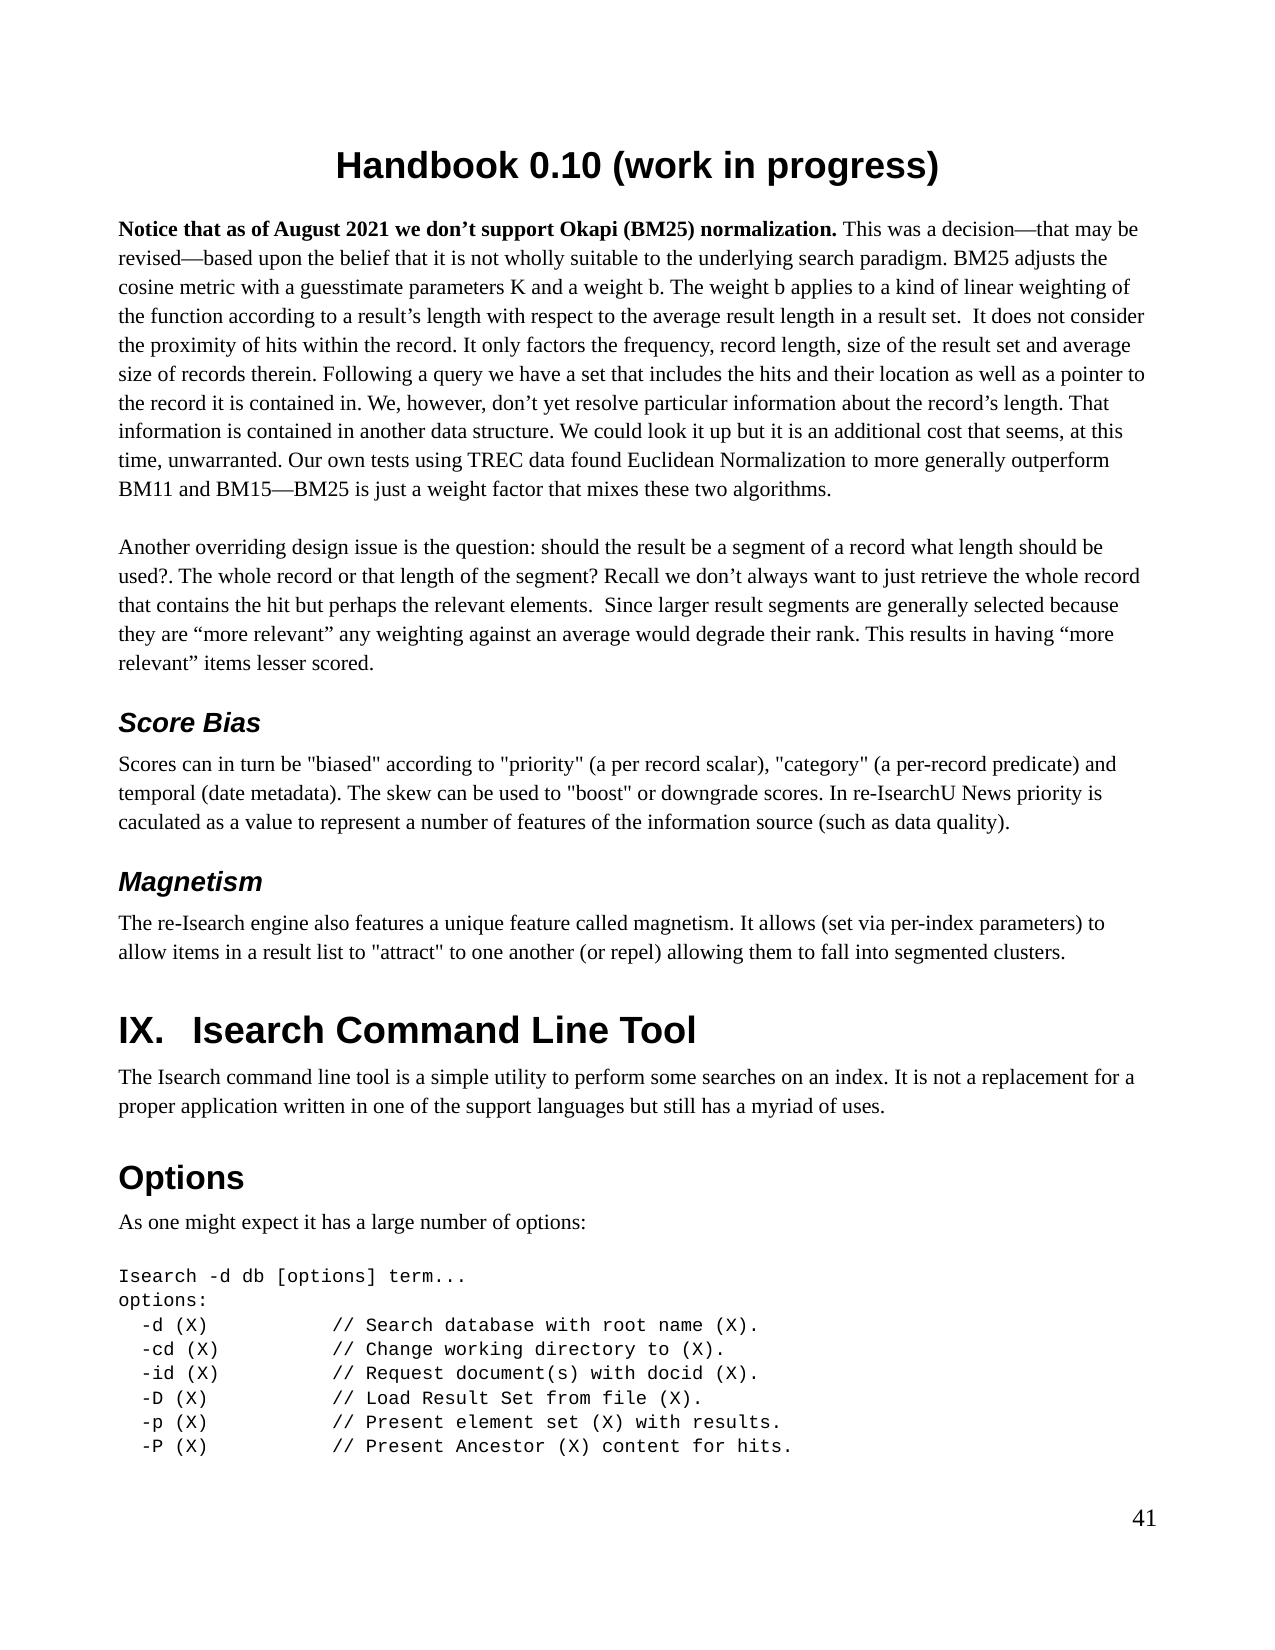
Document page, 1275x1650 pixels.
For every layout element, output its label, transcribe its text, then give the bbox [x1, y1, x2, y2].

subtitle Score Bias [118, 707, 1157, 738]
text Isearch -d db [options] term... [118, 1267, 1157, 1288]
text Notice that as of August 2021 we don’t support Okapi (BM25) normalization. This was a decision—that may be revised—based upon the belief that it is not wholly suitable to the underlying search paradigm. BM25 adjusts the cosine metric with a guesstimate parameters K and a weight b. The weight b applies to a kind of linear weighting of the function according to a result’s length with respect to the average result length in a result set. It does not consider the proximity of hits within the record. It only factors the frequency, record length, size of the result set and average size of records therein. Following a query we have a set that includes the hits and their location as well as a pointer to the record it is contained in. We, however, don’t yet resolve particular information about the record’s length. That information is contained in another data structure. We could look it up but it is an additional cost that seems, at this time, unwarranted. Our own tests using TREC data found Euclidean Normalization to more generally outperform BM11 and BM15—BM25 is just a weight factor that mixes these two algorithms. [118, 216, 1157, 502]
text -id (X) // Request document(s) with docid (X). [118, 1364, 1157, 1385]
text As one might expect it has a large number of options: [118, 1209, 1157, 1234]
text -p (X) // Present element set (X) with results. [118, 1413, 1157, 1434]
text -P (X) // Present Ancestor (X) content for hits. [118, 1437, 1157, 1458]
text options: [118, 1291, 1157, 1312]
text Another overriding design issue is the question: should the result be a segment of a record what length should be used?. The whole record or that length of the segment? Recall we don’t always want to just retrieve the whole record that contains the hit but perhaps the relevant elements. Since larger result segments are generally selected because they are “more relevant” any weighting against an average would degrade their rank. This results in having “more relevant” items lesser scored. [118, 534, 1157, 675]
subtitle Magnetism [118, 865, 1157, 897]
text -D (X) // Load Result Set from file (X). [118, 1388, 1157, 1410]
text -d (X) // Search database with root name (X). [118, 1315, 1157, 1337]
text The Isearch command line tool is a simple utility to perform some searches on an index. It is not a replacement for a proper application written in one of the support languages but still has a myriad of uses. [118, 1064, 1157, 1118]
text -cd (X) // Change working directory to (X). [118, 1340, 1157, 1361]
subtitle Isearch Command Line Tool [118, 1008, 1157, 1051]
text Scores can in turn be "biased" according to "priority" (a per record scalar), "category" (a per-record predicate) and temporal (date metadata). The skew can be used to "boost" or downgrade scores. In re-IsearchU News priority is caculated as a value to represent a number of features of the information source (such as data quality). [118, 751, 1157, 834]
text The re-Isearch engine also features a unique feature called magnetism. It allows (set via per-index parameters) to allow items in a result list to "attract" to one another (or repel) allowing them to fall into segmented clusters. [118, 910, 1157, 964]
subtitle Options [118, 1157, 1157, 1196]
